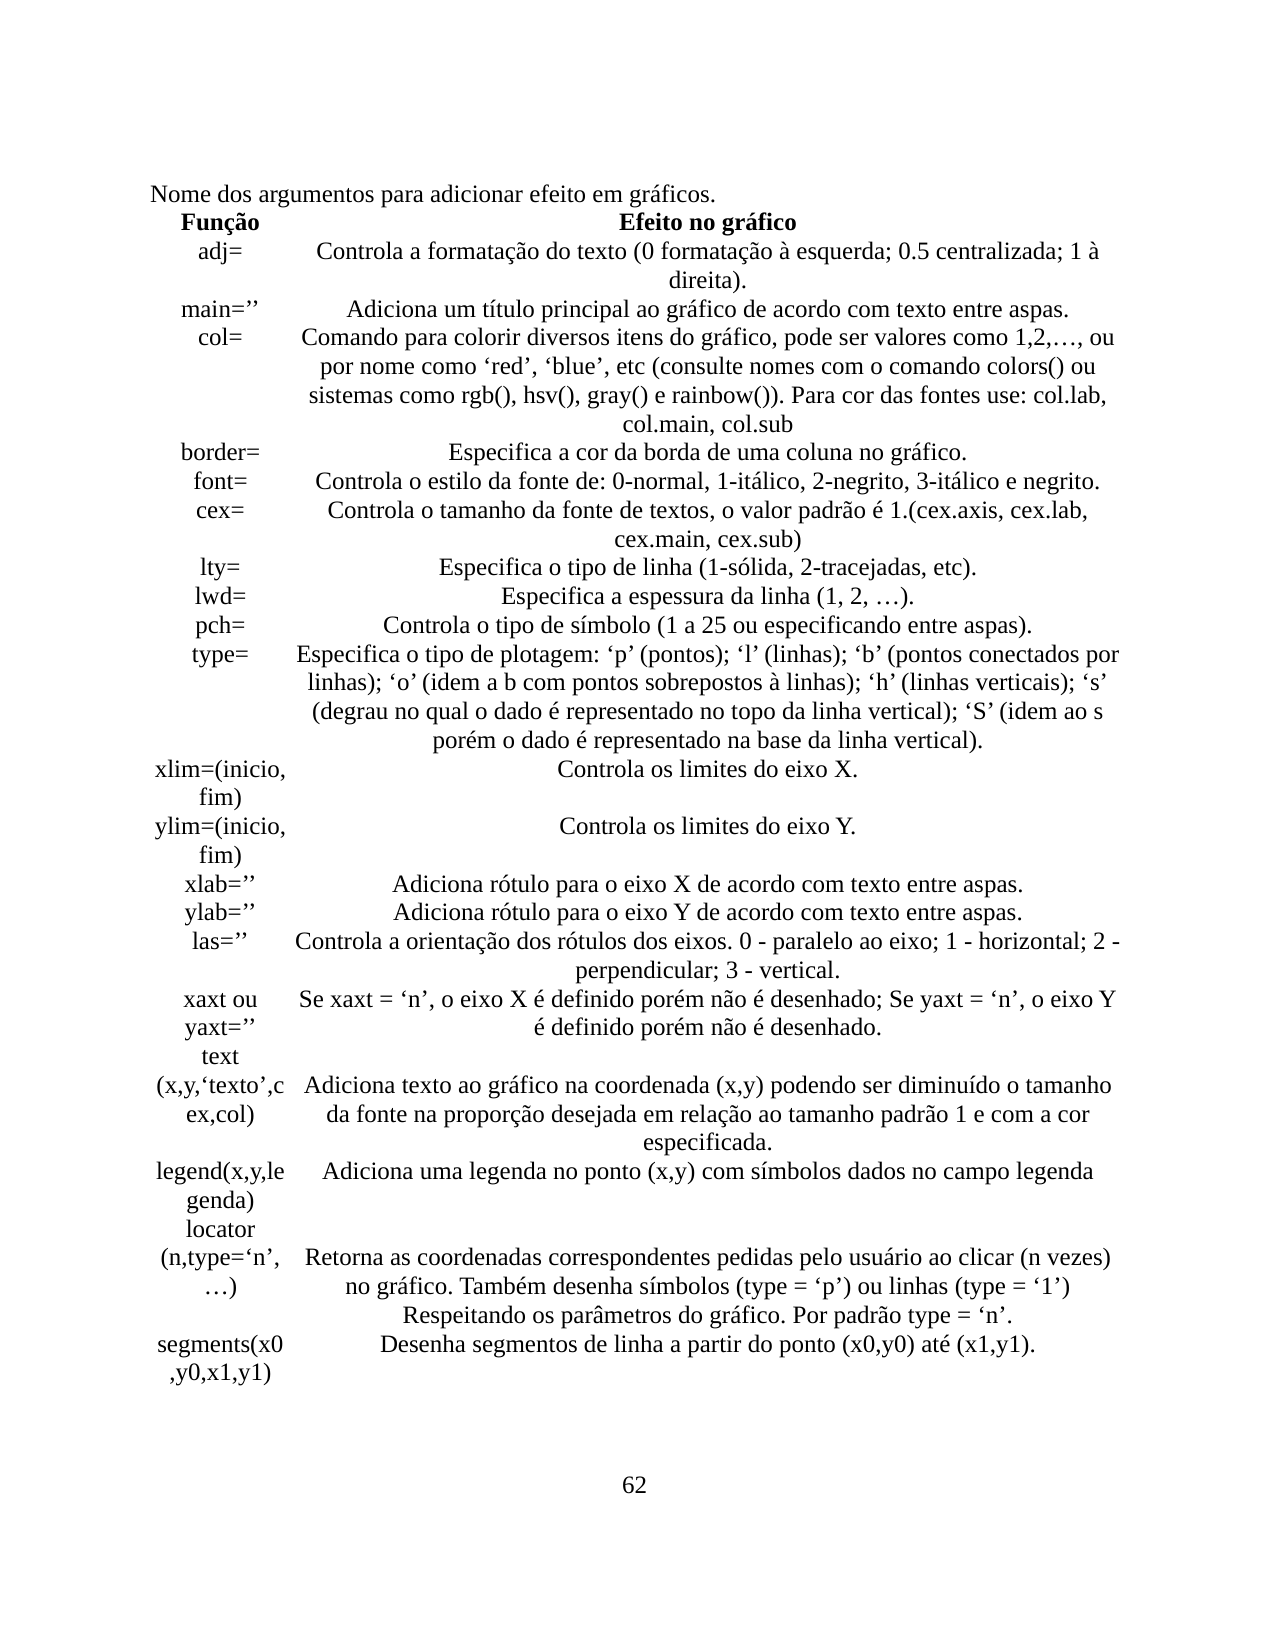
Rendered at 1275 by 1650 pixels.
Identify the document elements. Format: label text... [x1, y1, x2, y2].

table_cell type= [150, 639, 290, 754]
table_cell Adiciona um título principal ao gráfico de acordo com texto entre aspas. [290, 294, 1125, 322]
table_cell font= [150, 466, 290, 495]
table_cell text [150, 1041, 290, 1070]
table_cell Comando para colorir diversos itens do gráfico, pode ser valores como 1,2,…, ou por nome como ‘red’, ‘blue’, etc (consulte nomes com o comando colors() ou sistemas como rgb(), hsv(), gray() e rainbow()). Para cor das fontes use: col.lab, col.main, col.sub [290, 323, 1125, 437]
table_cell Controla a orientação dos rótulos dos eixos. 0 - paralelo ao eixo; 1 - horizontal; 2 - perpendicular; 3 - vertical. [290, 926, 1125, 984]
table_cell xlim=(inicio,fim) [150, 754, 290, 811]
table_cell Controla o tipo de símbolo (1 a 25 ou especificando entre aspas). [290, 610, 1125, 639]
table_header Função [150, 208, 290, 236]
table_cell segments(x0,y0,x1,y1) [150, 1329, 290, 1386]
table_cell Controla o tamanho da fonte de textos, o valor padrão é 1.(cex.axis, cex.lab, cex.main, cex.sub) [290, 495, 1125, 552]
table_cell Especifica o tipo de plotagem: ‘p’ (pontos); ‘l’ (linhas); ‘b’ (pontos conectados por linhas); ‘o’ (idem a b com pontos sobrepostos à linhas); ‘h’ (linhas verticais); ‘s’ (degrau no qual o dado é representado no topo da linha vertical); ‘S’ (idem ao s porém o dado é representado na base da linha vertical). [290, 639, 1125, 754]
list [187, 150, 1125, 179]
table_cell cex= [150, 495, 290, 552]
table_cell adj= [150, 236, 290, 294]
table_cell locator [150, 1214, 290, 1242]
table_cell [290, 1214, 1125, 1242]
table_cell ylim=(inicio,fim) [150, 811, 290, 869]
table_cell Controla a formatação do texto (0 formatação à esquerda; 0.5 centralizada; 1 à direita). [290, 236, 1125, 294]
table_cell lty= [150, 553, 290, 581]
table_cell xaxt ou yaxt=’’ [150, 984, 290, 1041]
table_cell Desenha segmentos de linha a partir do ponto (x0,y0) até (x1,y1). [290, 1329, 1125, 1386]
text Nome dos argumentos para adicionar efeito em gráficos. [150, 179, 1125, 207]
table_cell Especifica o tipo de linha (1-sólida, 2-tracejadas, etc). [290, 553, 1125, 581]
table_cell (n,type=‘n’,…) [150, 1243, 290, 1329]
table_cell [290, 1041, 1125, 1070]
table_cell main=’’ [150, 294, 290, 322]
table_cell Especifica a espessura da linha (1, 2, …). [290, 581, 1125, 610]
table_cell Retorna as coordenadas correspondentes pedidas pelo usuário ao clicar (n vezes) no gráfico. Também desenha símbolos (type = ‘p’) ou linhas (type = ‘1’) Respeitando os parâmetros do gráfico. Por padrão type = ‘n’. [290, 1243, 1125, 1329]
table_cell Adiciona rótulo para o eixo Y de acordo com texto entre aspas. [290, 898, 1125, 926]
table_cell Controla os limites do eixo X. [290, 754, 1125, 811]
table_cell xlab=’’ [150, 869, 290, 897]
table_cell Adiciona rótulo para o eixo X de acordo com texto entre aspas. [290, 869, 1125, 897]
table_cell pch= [150, 610, 290, 639]
table_cell Especifica a cor da borda de uma coluna no gráfico. [290, 438, 1125, 466]
table_cell Controla o estilo da fonte de: 0-normal, 1-itálico, 2-negrito, 3-itálico e negrito. [290, 466, 1125, 495]
table_header Efeito no gráfico [290, 208, 1125, 236]
table_cell las=’’ [150, 926, 290, 984]
table_cell lwd= [150, 581, 290, 610]
table_cell col= [150, 323, 290, 437]
table_cell legend(x,y,legenda) [150, 1156, 290, 1214]
table_cell ylab=’’ [150, 898, 290, 926]
table_cell Adiciona texto ao gráfico na coordenada (x,y) podendo ser diminuído o tamanho da fonte na proporção desejada em relação ao tamanho padrão 1 e com a cor especificada. [290, 1070, 1125, 1156]
table_cell border= [150, 438, 290, 466]
table_cell Controla os limites do eixo Y. [290, 811, 1125, 869]
table_cell Se xaxt = ‘n’, o eixo X é definido porém não é desenhado; Se yaxt = ‘n’, o eixo Y é definido porém não é desenhado. [290, 984, 1125, 1041]
table_cell Adiciona uma legenda no ponto (x,y) com símbolos dados no campo legenda [290, 1156, 1125, 1214]
table_cell (x,y,‘texto’,cex,col) [150, 1070, 290, 1156]
